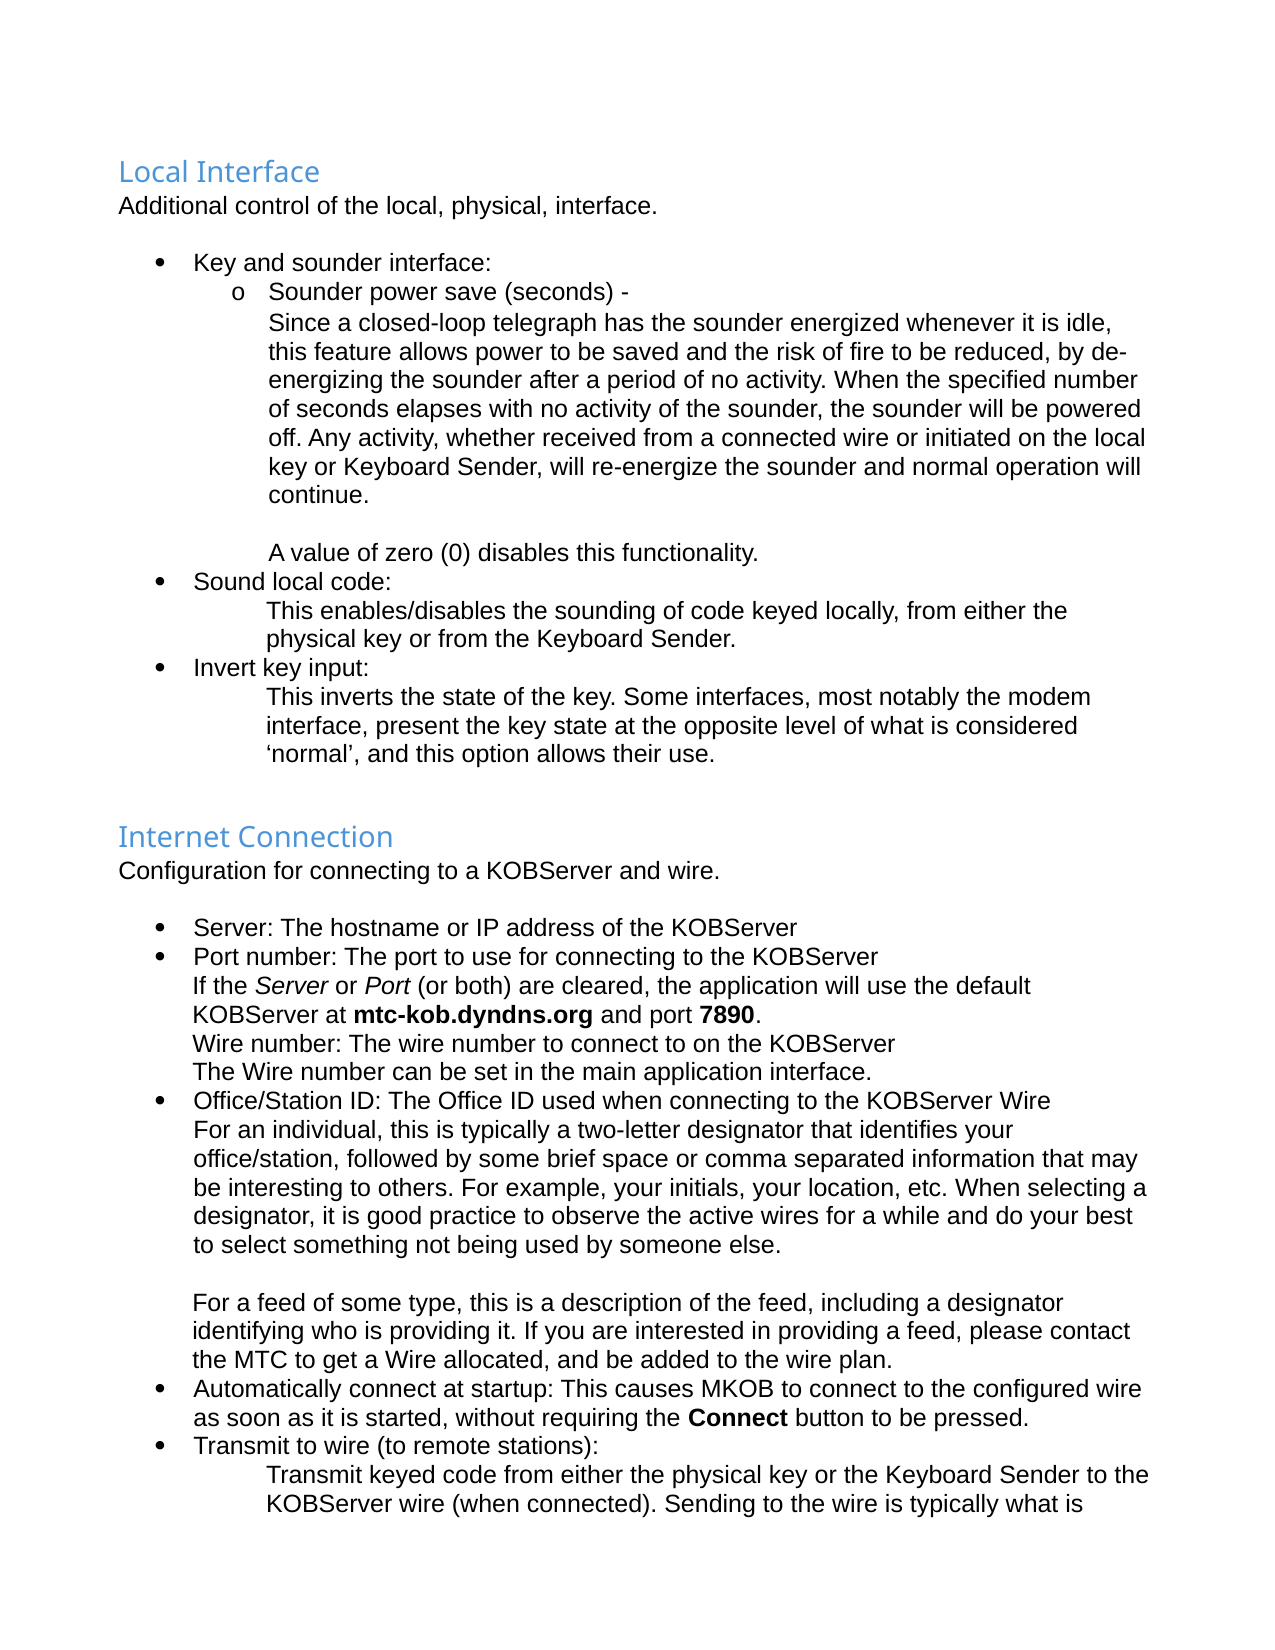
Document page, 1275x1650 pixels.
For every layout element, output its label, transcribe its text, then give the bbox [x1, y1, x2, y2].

list Sounder power save (seconds) - Since a closed-loop telegraph has the sounder energized whenever it is idle, this feature allows power to be saved and the risk of fire to be reduced, by de-energizing the sounder after a period of no activity. When the specified number of seconds elapses with no activity of the sounder, the sounder will be powered off. Any activity, whether received from a connected wire or initiated on the local key or Keyboard Sender, will re-energize the sounder and normal operation will continue. A value of zero (0) disables this functionality. [231, 277, 1157, 567]
list Key and sounder interface: [156, 248, 1157, 277]
text Wire number: The wire number to connect to on the KOBServer The Wire number can be set in the main application interface. [192, 1029, 1157, 1086]
subtitle Local Interface [118, 151, 1157, 191]
list Invert key input: [156, 653, 1157, 682]
text Configuration for connecting to a KOBServer and wire. [118, 856, 1157, 885]
subtitle Internet Connection [118, 816, 1157, 856]
list Server: The hostname or IP address of the KOBServer [156, 913, 1157, 942]
list Port number: The port to use for connecting to the KOBServer [156, 942, 1157, 971]
list Automatically connect at startup: This causes MKOB to connect to the configured wire as soon as it is started, without requiring the Connect button to be pressed. [156, 1374, 1157, 1431]
list Sound local code: [156, 567, 1157, 596]
list Transmit to wire (to remote stations): [156, 1431, 1157, 1460]
list Office/Station ID: The Office ID used when connecting to the KOBServer Wire For an individual, this is typically a two-letter designator that identifies your office/station, followed by some brief space or comma separated information that may be interesting to others. For example, your initials, your location, etc. When selecting a designator, it is good practice to observe the active wires for a while and do your best to select something not being used by someone else. [156, 1086, 1157, 1259]
text If the Server or Port (or both) are cleared, the application will use the default KOBServer at mtc-kob.dyndns.org and port 7890. [192, 971, 1157, 1029]
text This enables/disables the sounding of code keyed locally, from either the physical key or from the Keyboard Sender. [266, 596, 1157, 653]
text Transmit keyed code from either the physical key or the Keyboard Sender to the KOBServer wire (when connected). Sending to the wire is typically what is [266, 1460, 1157, 1518]
text This inverts the state of the key. Some interfaces, most notably the modem interface, present the key state at the opposite level of what is considered ‘normal’, and this option allows their use. [266, 682, 1157, 768]
text For a feed of some type, this is a description of the feed, including a designator identifying who is providing it. If you are interested in providing a feed, please contact the MTC to get a Wire allocated, and be added to the wire plan. [192, 1259, 1157, 1374]
text Additional control of the local, physical, interface. [118, 191, 1157, 219]
